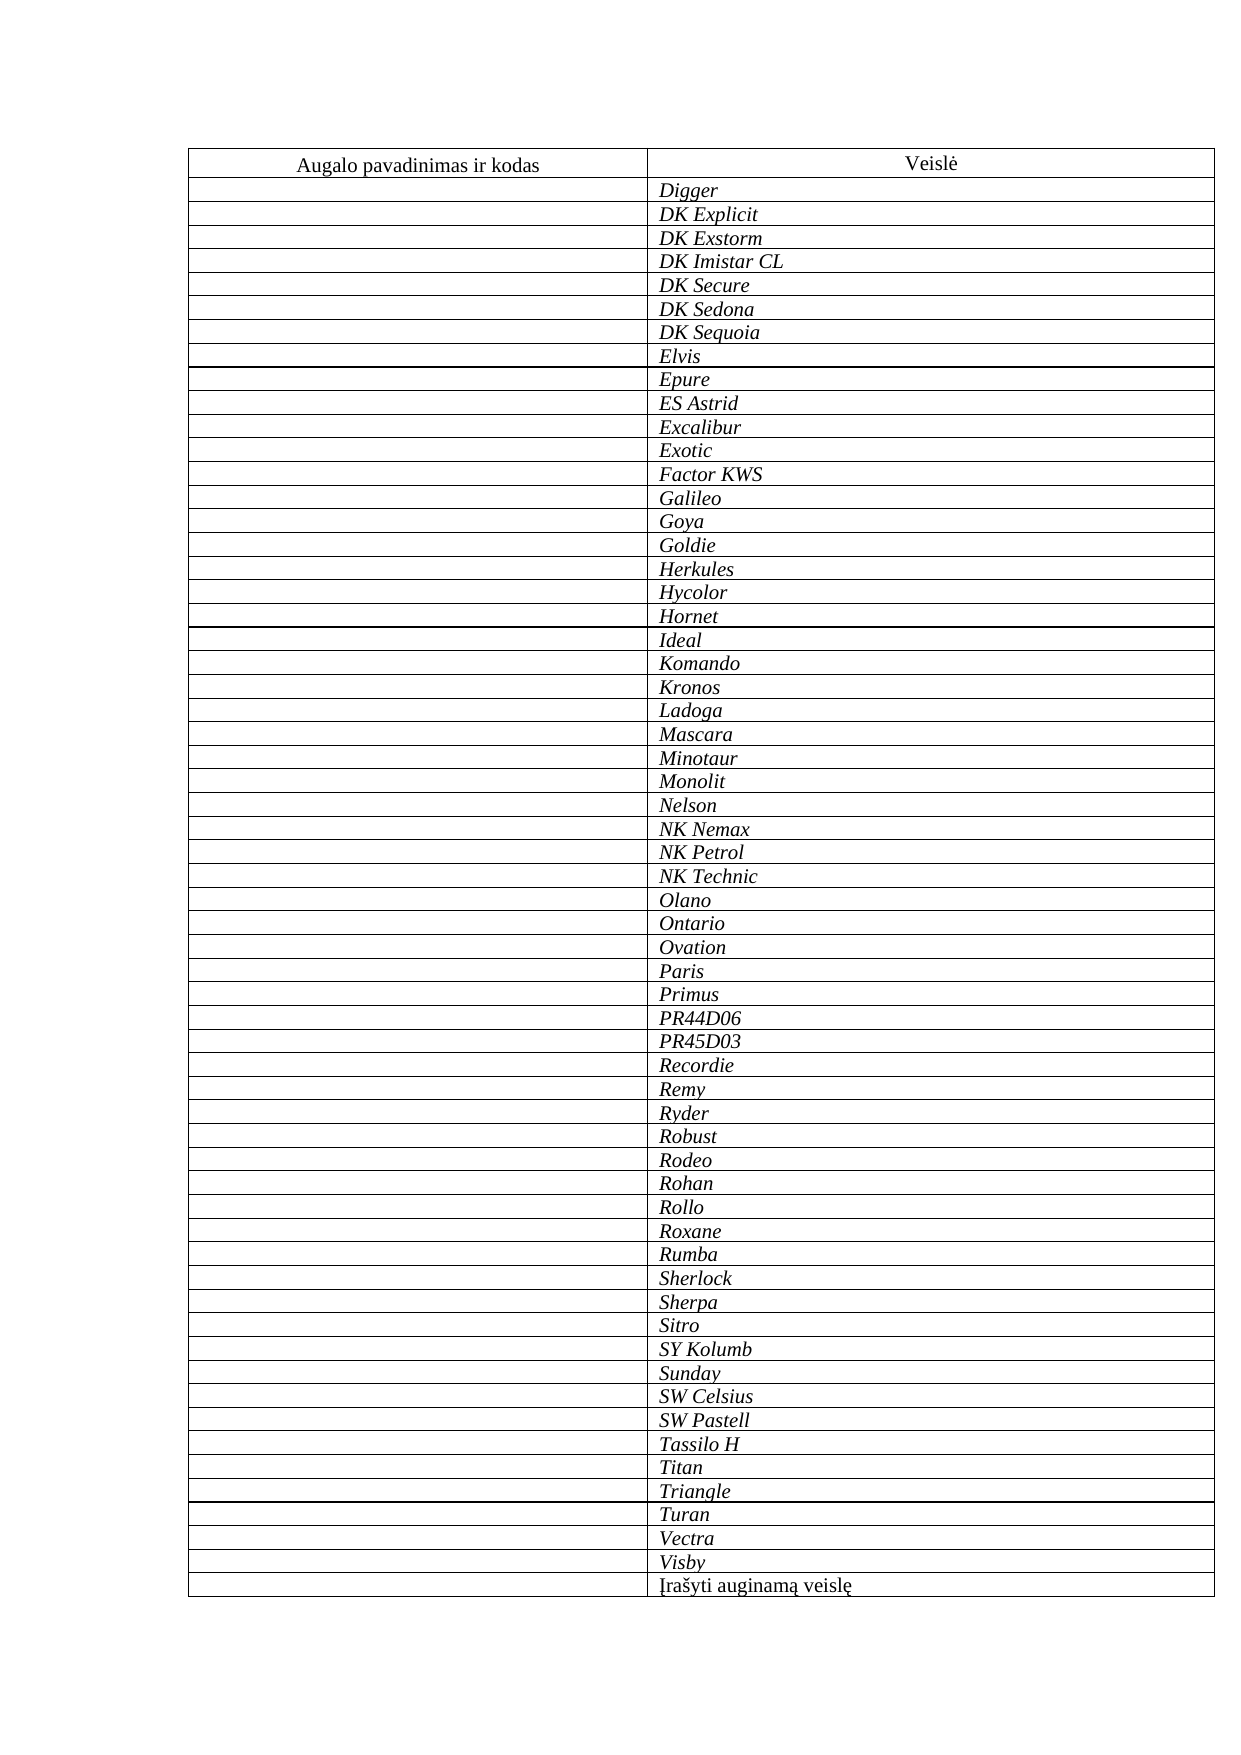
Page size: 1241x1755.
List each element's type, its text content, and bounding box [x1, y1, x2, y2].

table_cell DK Sequoia [648, 320, 1214, 343]
table_header Veislė [648, 149, 1214, 177]
table_cell SW Celsius [648, 1384, 1214, 1407]
table_cell Roxane [648, 1219, 1214, 1241]
table_header Augalo pavadinimas ir kodas [189, 149, 647, 177]
table_cell [189, 911, 647, 934]
table_cell DK Secure [648, 273, 1214, 295]
table_cell [189, 1219, 647, 1241]
table_cell [189, 1361, 647, 1383]
table_cell DK Sedona [648, 296, 1214, 319]
table_cell [189, 1550, 647, 1572]
table_cell [189, 486, 647, 508]
table_cell Mascara [648, 722, 1214, 745]
table_cell Sunday [648, 1361, 1214, 1383]
table_cell [189, 699, 647, 721]
table_cell [189, 1313, 647, 1336]
table_cell Sherpa [648, 1290, 1214, 1312]
table_cell [189, 628, 647, 650]
table_cell [189, 935, 647, 957]
table_cell Epure [648, 368, 1214, 390]
table_cell SW Pastell [648, 1408, 1214, 1430]
table_cell [189, 840, 647, 863]
table_cell Remy [648, 1077, 1214, 1099]
table_cell [189, 1100, 647, 1123]
table_cell Visby [648, 1550, 1214, 1572]
table_cell Goldie [648, 533, 1214, 556]
table_cell [189, 438, 647, 461]
table_cell Galileo [648, 486, 1214, 508]
table_cell Triangle [648, 1479, 1214, 1501]
table_cell Hornet [648, 604, 1214, 626]
table_cell Goya [648, 509, 1214, 532]
table_cell Olano [648, 888, 1214, 910]
table_cell ES Astrid [648, 391, 1214, 414]
table_cell [189, 1195, 647, 1218]
table_cell [189, 580, 647, 603]
table_cell [189, 793, 647, 816]
table_cell Ryder [648, 1100, 1214, 1123]
table_cell [189, 178, 647, 201]
table_cell Vectra [648, 1526, 1214, 1549]
table_cell [189, 1431, 647, 1454]
table_cell DK Imistar CL [648, 249, 1214, 272]
table_cell Tassilo H [648, 1431, 1214, 1454]
table_cell Elvis [648, 344, 1214, 366]
table_cell [189, 1242, 647, 1265]
table_cell Nelson [648, 793, 1214, 816]
table_cell [189, 746, 647, 768]
table_cell Excalibur [648, 415, 1214, 437]
table_cell [189, 1124, 647, 1147]
table_cell Primus [648, 982, 1214, 1005]
table_cell Rodeo [648, 1148, 1214, 1170]
table_cell [189, 533, 647, 556]
table_cell [189, 1455, 647, 1478]
table_cell PR44D06 [648, 1006, 1214, 1028]
table_cell Robust [648, 1124, 1214, 1147]
table_cell [189, 675, 647, 697]
table_cell [189, 368, 647, 390]
table_cell [189, 1171, 647, 1194]
table_cell [189, 1479, 647, 1501]
table_cell [189, 462, 647, 484]
table_cell [189, 864, 647, 887]
table_cell [189, 1503, 647, 1525]
table_cell [189, 1006, 647, 1028]
table_cell Minotaur [648, 746, 1214, 768]
table_cell [189, 296, 647, 319]
table_cell Kronos [648, 675, 1214, 697]
table_cell Rollo [648, 1195, 1214, 1218]
table_cell [189, 1077, 647, 1099]
table_cell Ovation [648, 935, 1214, 957]
table_cell Turan [648, 1503, 1214, 1525]
table_cell [189, 391, 647, 414]
table_cell NK Nemax [648, 817, 1214, 839]
table_cell NK Technic [648, 864, 1214, 887]
table_cell Sherlock [648, 1266, 1214, 1288]
table_cell Sitro [648, 1313, 1214, 1336]
table_cell [189, 722, 647, 745]
table_cell Factor KWS [648, 462, 1214, 484]
table_cell [189, 320, 647, 343]
table_cell [189, 509, 647, 532]
table_cell [189, 817, 647, 839]
table_cell [189, 604, 647, 626]
table_cell Herkules [648, 557, 1214, 579]
table_cell [189, 1266, 647, 1288]
table_cell SY Kolumb [648, 1337, 1214, 1359]
table_cell [189, 415, 647, 437]
table_cell [189, 1030, 647, 1052]
table_cell NK Petrol [648, 840, 1214, 863]
table_cell DK Exstorm [648, 226, 1214, 248]
table_cell Exotic [648, 438, 1214, 461]
table_cell [189, 888, 647, 910]
table_cell [189, 557, 647, 579]
table_cell [189, 1053, 647, 1076]
table_cell [189, 1148, 647, 1170]
table_cell Paris [648, 959, 1214, 981]
table_cell Įrašyti auginamą veislę [648, 1573, 1214, 1596]
table_cell [189, 1290, 647, 1312]
table_cell [189, 1408, 647, 1430]
table_cell Digger [648, 178, 1214, 201]
table_cell Ladoga [648, 699, 1214, 721]
table_cell [189, 1337, 647, 1359]
table_cell [189, 202, 647, 224]
table_cell Rohan [648, 1171, 1214, 1194]
table_cell [189, 1384, 647, 1407]
table_cell [189, 249, 647, 272]
table_cell [189, 1526, 647, 1549]
table_cell [189, 273, 647, 295]
table_cell [189, 982, 647, 1005]
table_cell [189, 959, 647, 981]
table_cell Recordie [648, 1053, 1214, 1076]
table_cell PR45D03 [648, 1030, 1214, 1052]
table_cell [189, 769, 647, 792]
table_cell [189, 651, 647, 674]
table_cell Monolit [648, 769, 1214, 792]
table_cell [189, 226, 647, 248]
table_cell Hycolor [648, 580, 1214, 603]
table_cell Rumba [648, 1242, 1214, 1265]
table_cell [189, 1573, 647, 1596]
table_cell [189, 344, 647, 366]
table_cell DK Explicit [648, 202, 1214, 224]
table_cell Ontario [648, 911, 1214, 934]
table_cell Ideal [648, 628, 1214, 650]
table_cell Komando [648, 651, 1214, 674]
table_cell Titan [648, 1455, 1214, 1478]
